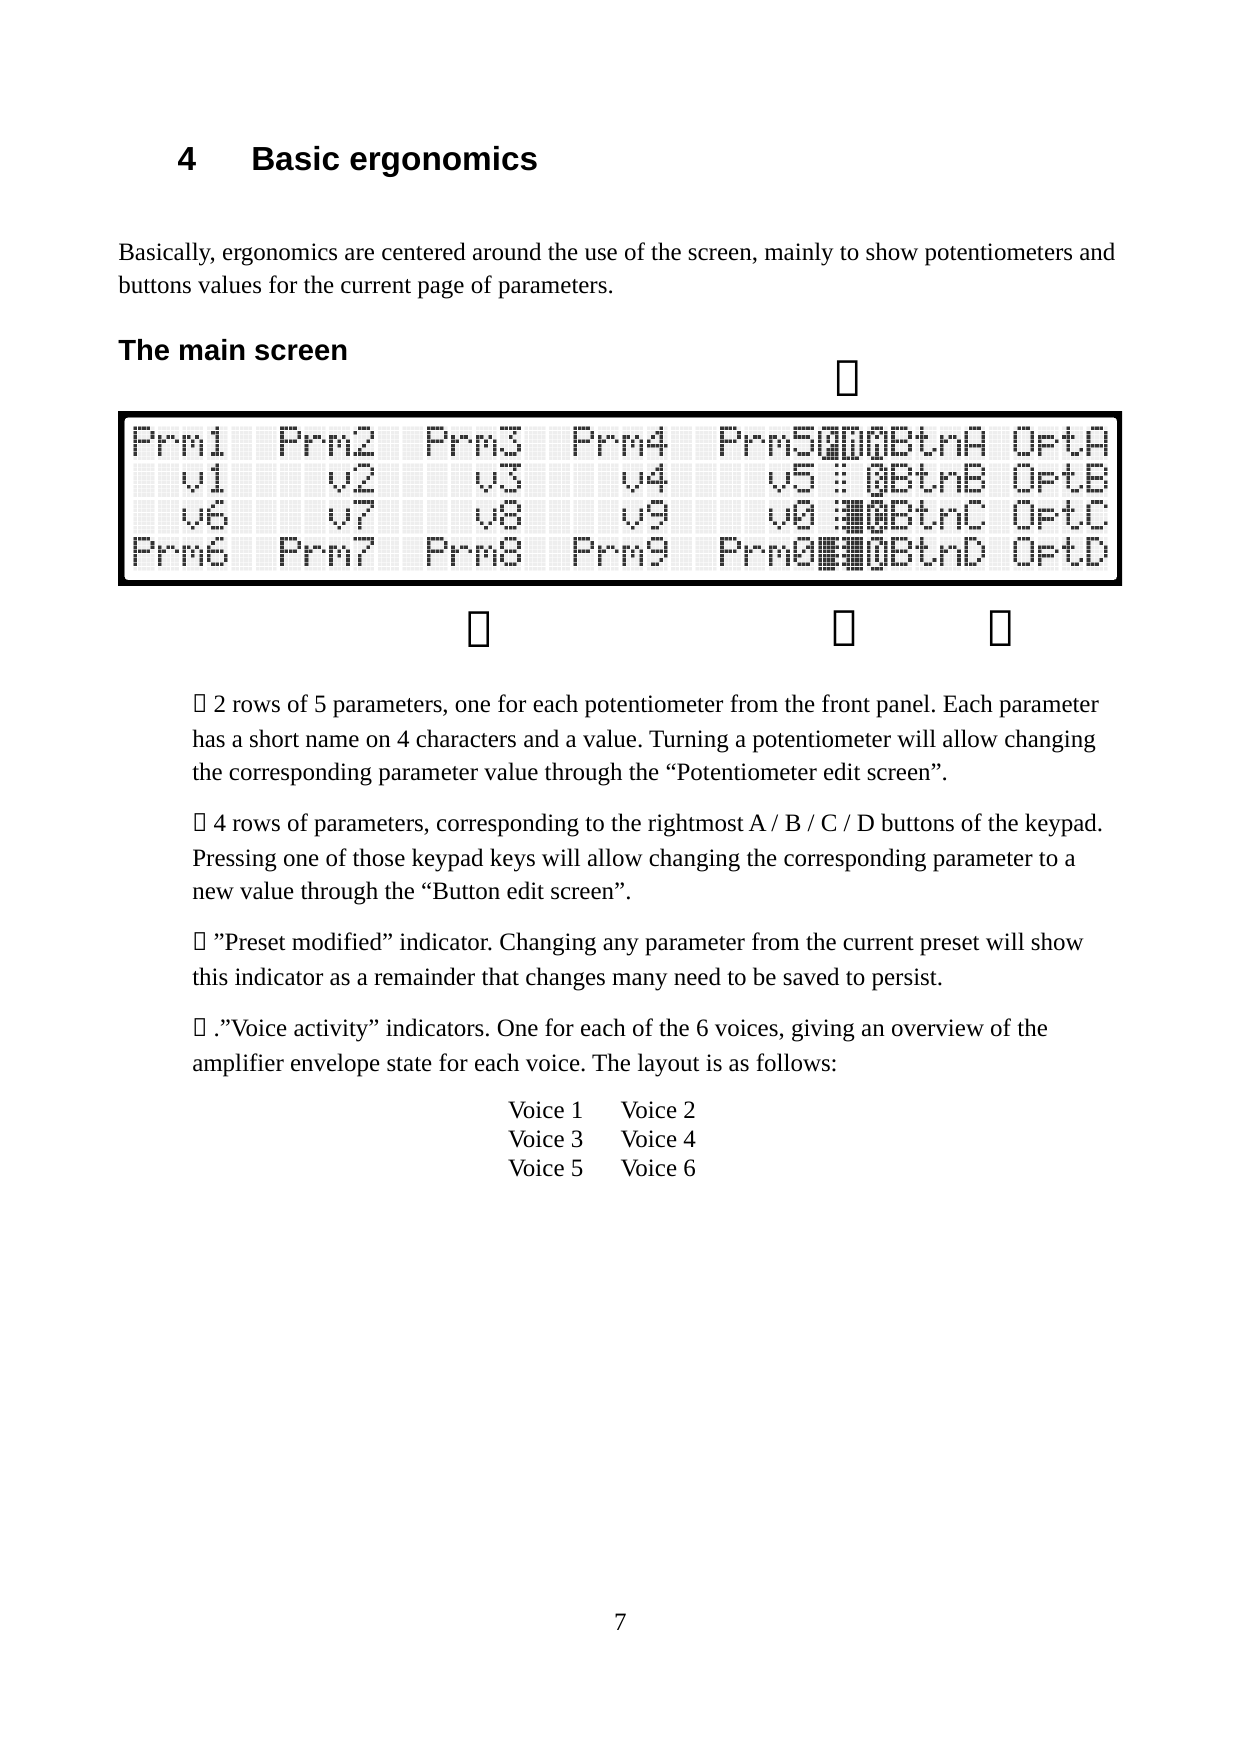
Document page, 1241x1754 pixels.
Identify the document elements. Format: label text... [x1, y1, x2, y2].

text  ”Preset modified” indicator. Changing any parameter from the current preset will show this indicator as a remainder that changes many need to be saved to persist. [192, 923, 1122, 991]
subtitle The main screen [118, 333, 1122, 366]
text Basically, ergonomics are centered around the use of the screen, mainly to show potentiometers and buttons values for the current page of parameters. [118, 237, 1122, 299]
text  2 rows of 5 parameters, one for each potentiometer from the front panel. Each parameter has a short name on 4 characters and a value. Turning a potentiometer will allow changing the corresponding parameter value through the “Potentiometer edit screen”. [192, 686, 1122, 786]
text  .”Voice activity” indicators. One for each of the 6 voices, giving an overview of the amplifier envelope state for each voice. The layout is as follows: [192, 1009, 1122, 1076]
table_cell Voice 4 [620, 1124, 730, 1153]
table_header Voice 2 [620, 1095, 730, 1124]
picture [118, 411, 1123, 586]
table_cell Voice 3 [508, 1124, 620, 1153]
table_header Voice 1 [508, 1095, 620, 1124]
subtitle Basic ergonomics [177, 139, 1122, 177]
table_cell Voice 5 [508, 1153, 620, 1182]
text  4 rows of parameters, corresponding to the rightmost A / B / C / D buttons of the keypad. Pressing one of those keypad keys will allow changing the corresponding parameter to a new value through the “Button edit screen”. [192, 804, 1122, 904]
table_cell Voice 6 [620, 1153, 730, 1182]
